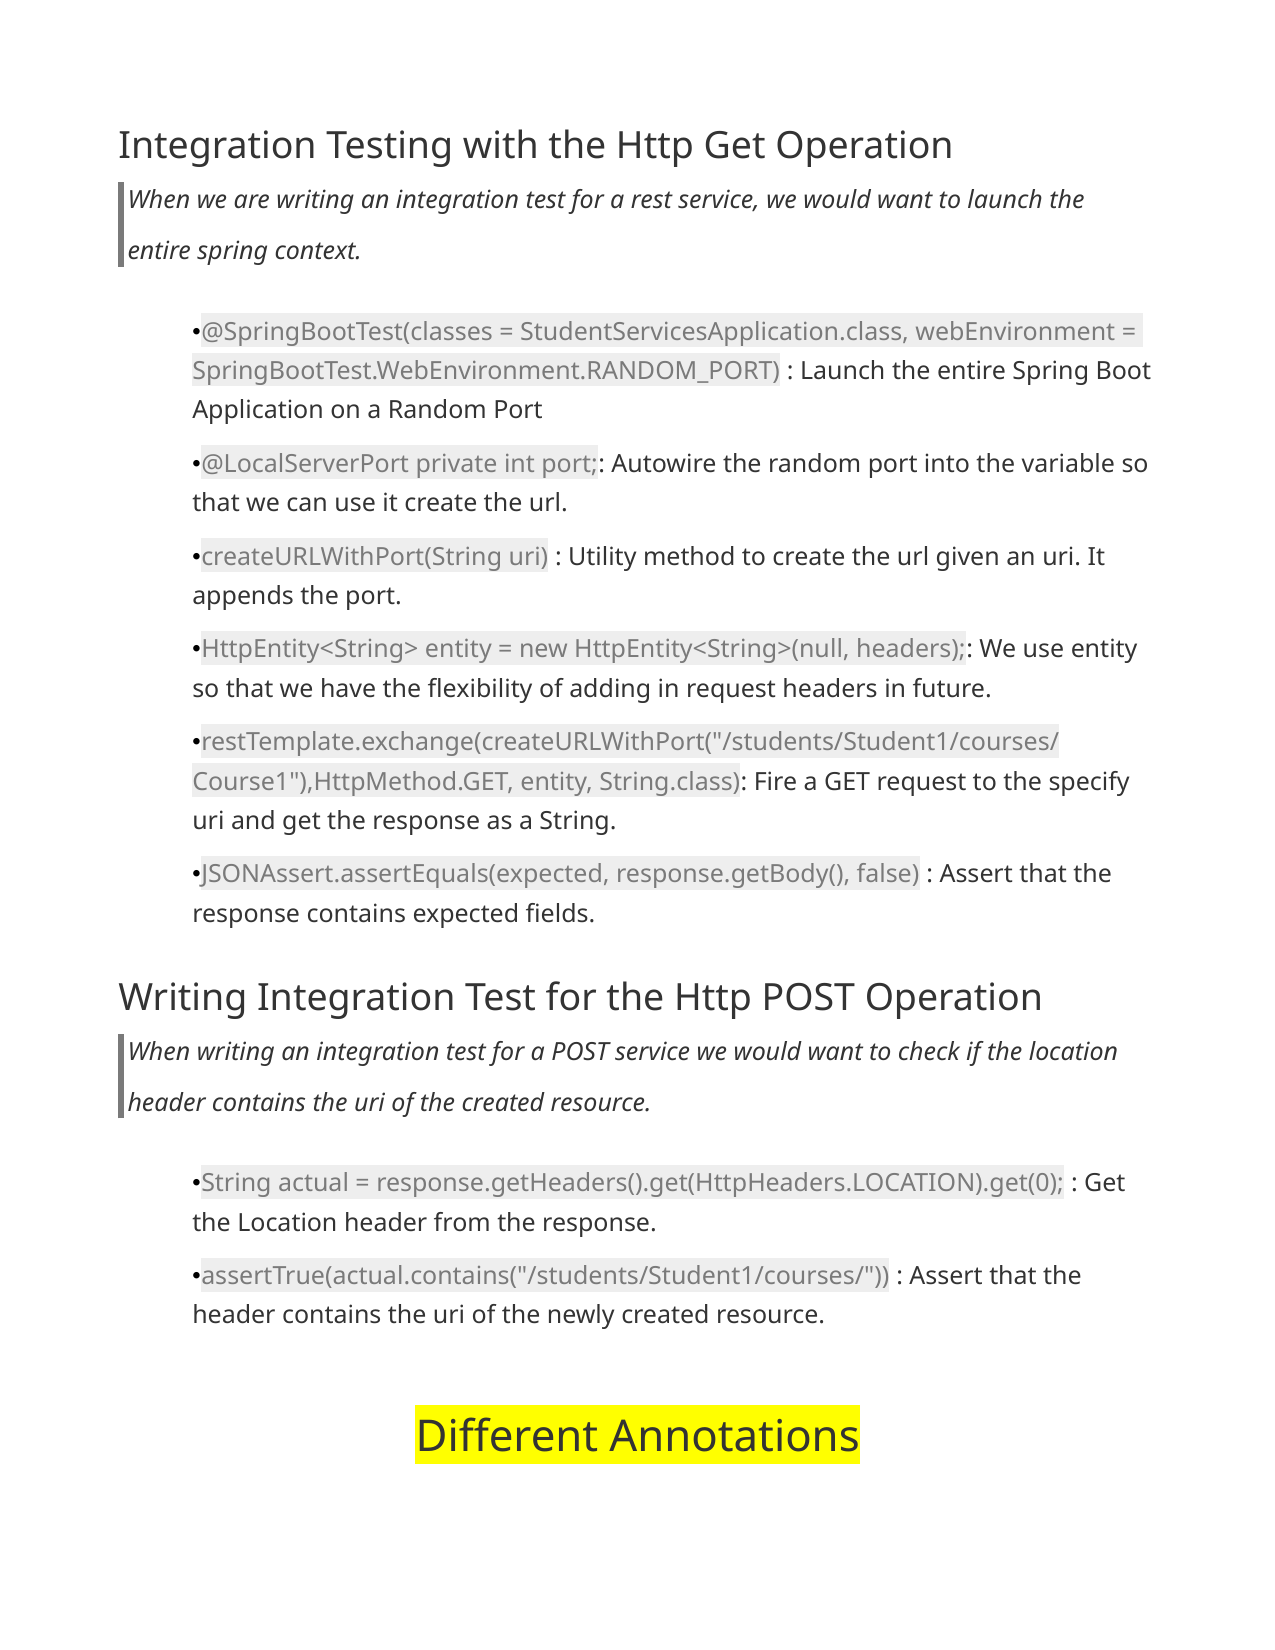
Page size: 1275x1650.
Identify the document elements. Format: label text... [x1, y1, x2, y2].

text When we are writing an integration test for a rest service, we would want to launch the entire spring context. [124, 182, 1157, 267]
text When writing an integration test for a POST service we would want to check if the location header contains the uri of the created resource. [118, 1033, 1157, 1118]
list JSONAssert.assertEquals(expected, response.getBody(), false) : Assert that the response contains expected fields. [118, 856, 1157, 929]
list HttpEntity<String> entity = new HttpEntity<String>(null, headers);: We use entity so that we have the flexibility of adding in request headers in future. [118, 631, 1157, 704]
text Different Annotations [118, 1404, 1157, 1464]
subtitle Integration Testing with the Http Get Operation [118, 118, 1157, 169]
list createURLWithPort(String uri) : Utility method to create the url given an uri. It appends the port. [118, 538, 1157, 611]
list @LocalServerPort private int port;: Autowire the random port into the variable so that we can use it create the url. [118, 445, 1157, 518]
subtitle Writing Integration Test for the Http POST Operation [118, 970, 1157, 1021]
list @SpringBootTest(classes = StudentServicesApplication.class, webEnvironment = SpringBootTest.WebEnvironment.RANDOM_PORT) : Launch the entire Spring Boot Application on a Random Port [118, 313, 1157, 426]
list restTemplate.exchange(createURLWithPort("/students/Student1/courses/Course1"),HttpMethod.GET, entity, String.class): Fire a GET request to the specify uri and get the response as a String. [118, 724, 1157, 836]
list assertTrue(actual.contains("/students/Student1/courses/")) : Assert that the header contains the uri of the newly created resource. [118, 1258, 1157, 1331]
list String actual = response.getHeaders().get(HttpHeaders.LOCATION).get(0); : Get the Location header from the response. [118, 1165, 1157, 1238]
